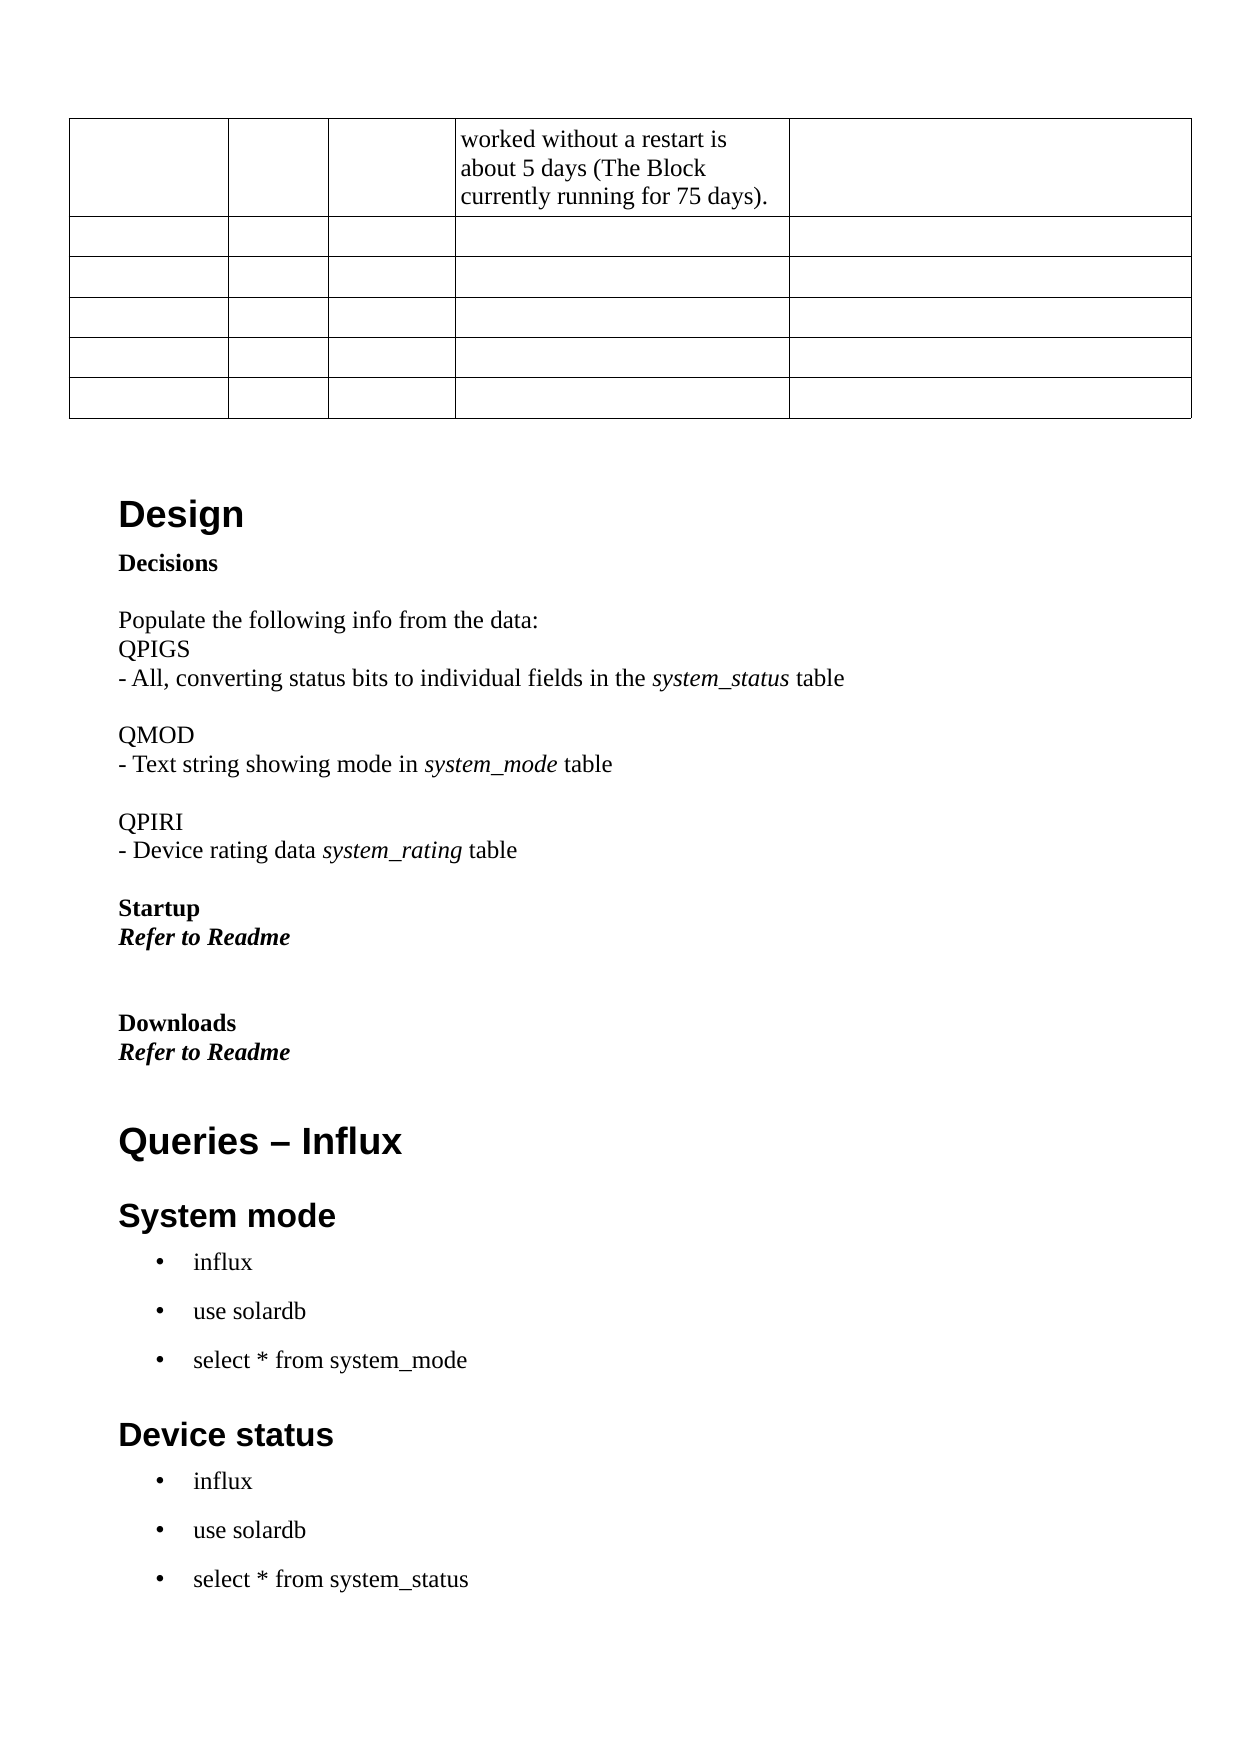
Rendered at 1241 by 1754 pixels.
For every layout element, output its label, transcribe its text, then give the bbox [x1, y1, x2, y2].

table_cell worked without a restart is about 5 days (The Block currently running for 75 days). [456, 119, 789, 216]
table_cell [329, 119, 455, 216]
table_cell [229, 257, 328, 297]
table_cell [456, 217, 789, 256]
text Refer to Readme [118, 922, 1122, 950]
text Downloads [118, 1008, 1122, 1037]
subtitle System mode [118, 1196, 1122, 1235]
text Decisions [118, 548, 1122, 577]
text QPIGS [118, 634, 1122, 663]
text - All, converting status bits to individual fields in the system_status table [118, 663, 1122, 692]
table_cell [70, 338, 228, 377]
table_cell [456, 378, 789, 417]
table_cell [229, 338, 328, 377]
text Startup [118, 893, 1122, 922]
table_cell [229, 378, 328, 417]
table_cell [70, 217, 228, 256]
list use solardb [156, 1296, 1122, 1325]
table_cell [70, 257, 228, 297]
text QPIRI [118, 807, 1122, 835]
table_cell [329, 257, 455, 297]
subtitle Design [118, 492, 1122, 535]
text QMOD [118, 720, 1122, 749]
subtitle Device status [118, 1415, 1122, 1454]
table_cell [229, 119, 328, 216]
table_cell [329, 217, 455, 256]
table_cell [790, 298, 1191, 337]
table_cell [70, 119, 228, 216]
table_cell [456, 257, 789, 297]
text Refer to Readme [118, 1037, 1122, 1065]
table_cell [70, 378, 228, 417]
list select * from system_status [156, 1564, 1122, 1593]
table_cell [329, 298, 455, 337]
list influx [156, 1247, 1122, 1276]
table_cell [229, 217, 328, 256]
table_cell [790, 257, 1191, 297]
list use solardb [156, 1515, 1122, 1544]
text - Device rating data system_rating table [118, 835, 1122, 864]
subtitle Queries – Influx [118, 1119, 1122, 1163]
table_cell [329, 378, 455, 417]
table_cell [456, 338, 789, 377]
table_cell [790, 217, 1191, 256]
table_cell [790, 378, 1191, 417]
list select * from system_mode [156, 1345, 1122, 1374]
table_cell [790, 119, 1191, 216]
text Populate the following info from the data: [118, 605, 1122, 634]
table_cell [329, 338, 455, 377]
table_cell [790, 338, 1191, 377]
list influx [156, 1466, 1122, 1495]
table_cell [229, 298, 328, 337]
text - Text string showing mode in system_mode table [118, 749, 1122, 778]
table_cell [70, 298, 228, 337]
table_cell [456, 298, 789, 337]
